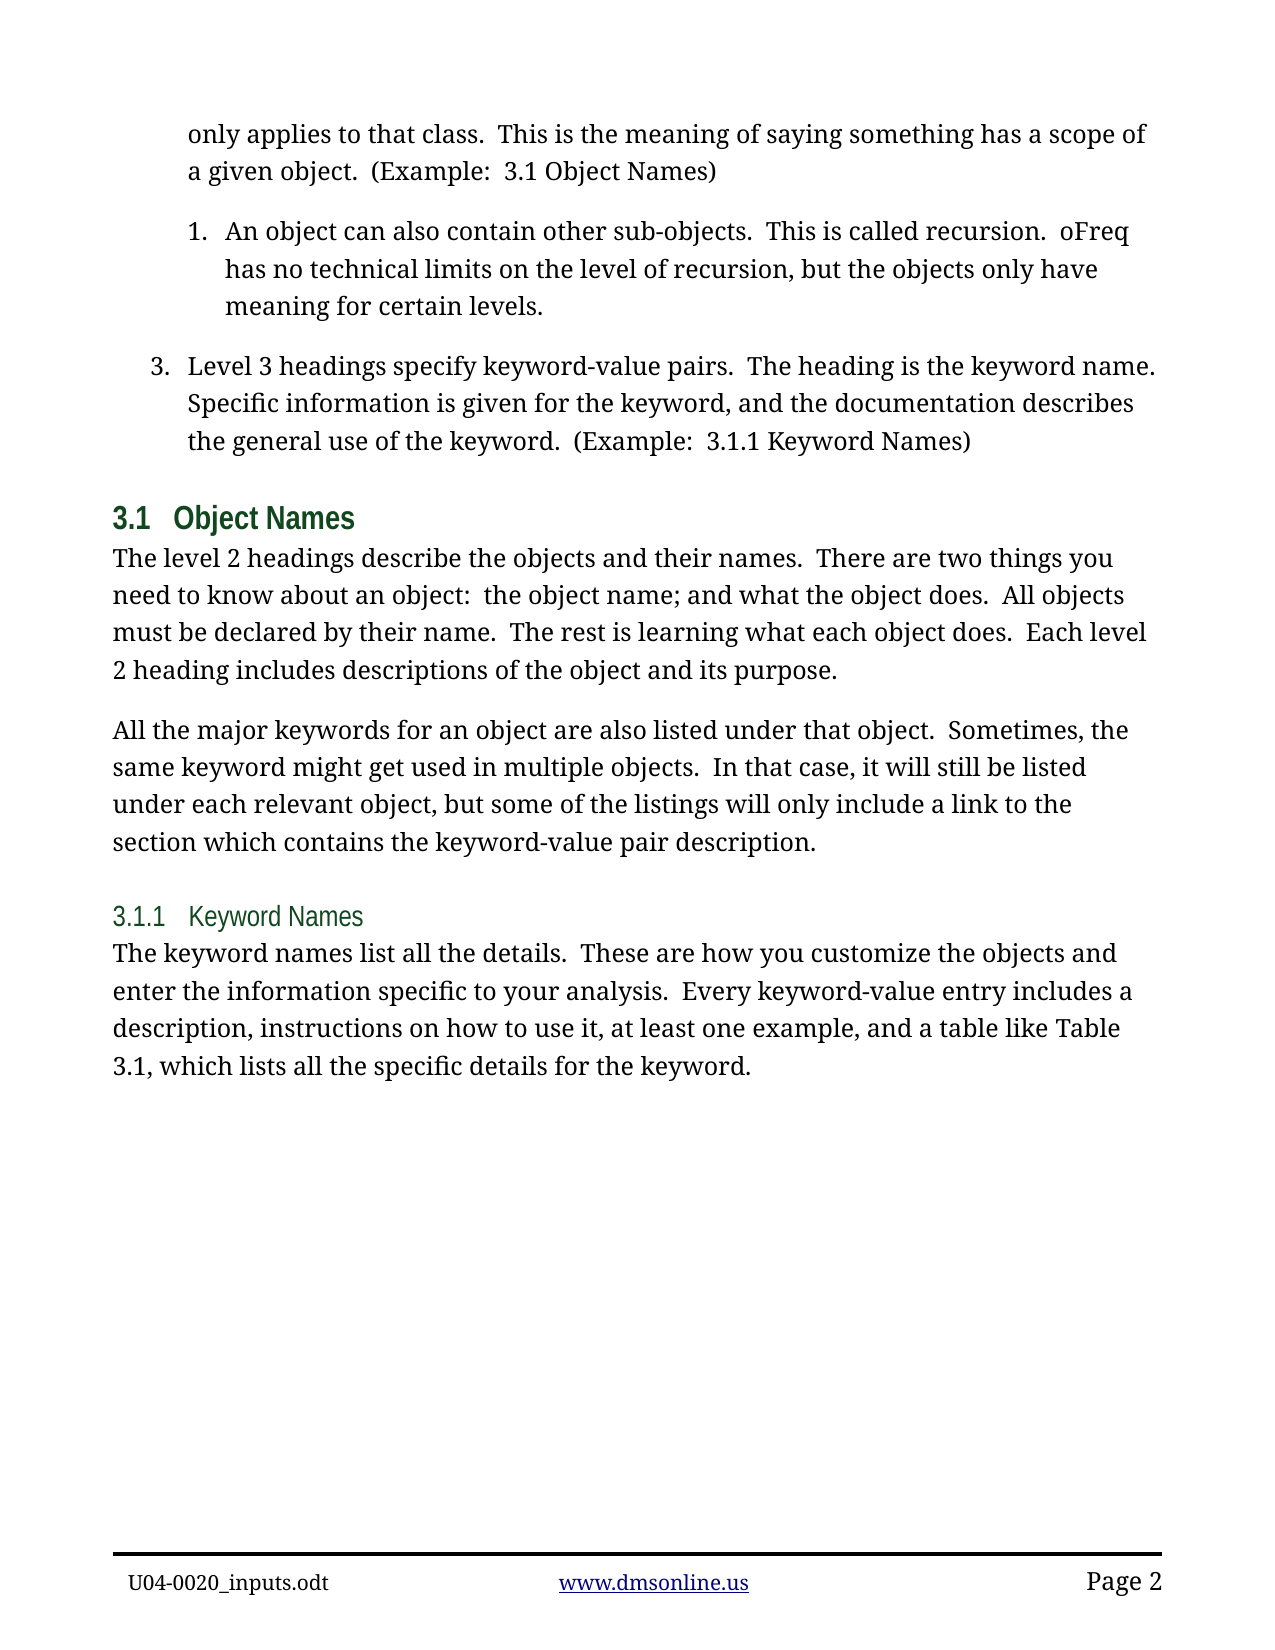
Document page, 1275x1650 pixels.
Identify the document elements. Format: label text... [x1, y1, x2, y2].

text All the major keywords for an object are also listed under that object. Sometimes, the same keyword might get used in multiple objects. In that case, it will still be listed under each relevant object, but some of the listings will only include a link to the section which contains the keyword-value pair description. [112, 712, 1162, 858]
subtitle Object Names [112, 498, 1162, 536]
list only applies to that class. This is the meaning of saying something has a scope of a given object. (Example: 3.1 Object Names) [150, 117, 1162, 188]
subtitle Keyword Names [112, 899, 1162, 933]
text The keyword names list all the details. These are how you customize the objects and enter the information specific to your analysis. Every keyword-value entry includes a description, instructions on how to use it, at least one example, and a table like Table 3.1, which lists all the specific details for the keyword. [112, 936, 1162, 1082]
list Level 3 headings specify keyword-value pairs. The heading is the keyword name. Specific information is given for the keyword, and the documentation describes the general use of the keyword. (Example: 3.1.1 Keyword Names) [150, 348, 1162, 457]
list An object can also contain other sub-objects. This is called recursion. oFreq has no technical limits on the level of recursion, but the objects only have meaning for certain levels. [187, 214, 1162, 323]
text The level 2 headings describe the objects and their names. There are two things you need to know about an object: the object name; and what the object does. All objects must be declared by their name. The rest is learning what each object does. Each level 2 heading includes descriptions of the object and its purpose. [112, 540, 1162, 686]
